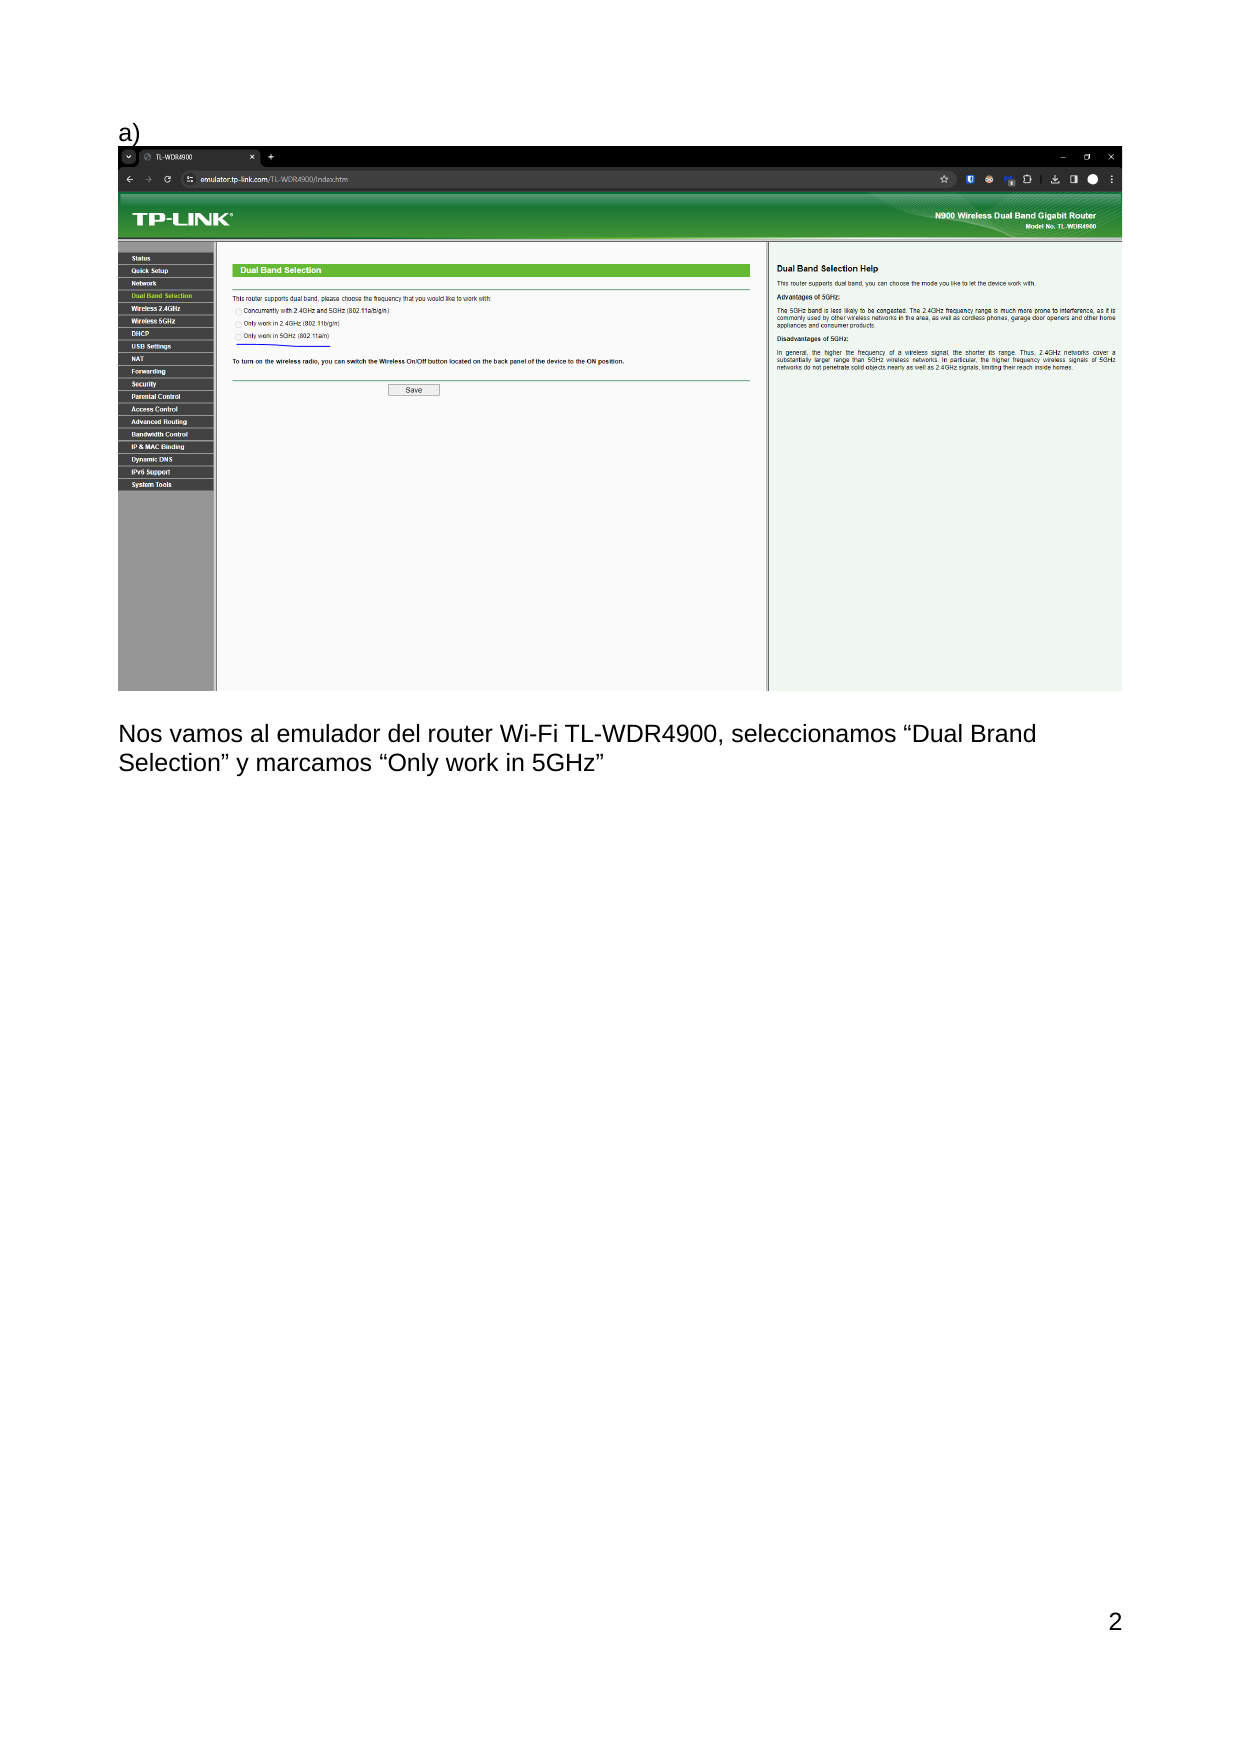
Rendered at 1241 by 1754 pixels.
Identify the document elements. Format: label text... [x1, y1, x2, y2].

text Nos vamos al emulador del router Wi-Fi TL-WDR4900, seleccionamos “Dual Brand Selection” y marcamos “Only work in 5GHz” [118, 719, 1122, 777]
text a) [118, 118, 1122, 146]
picture [118, 146, 1123, 691]
